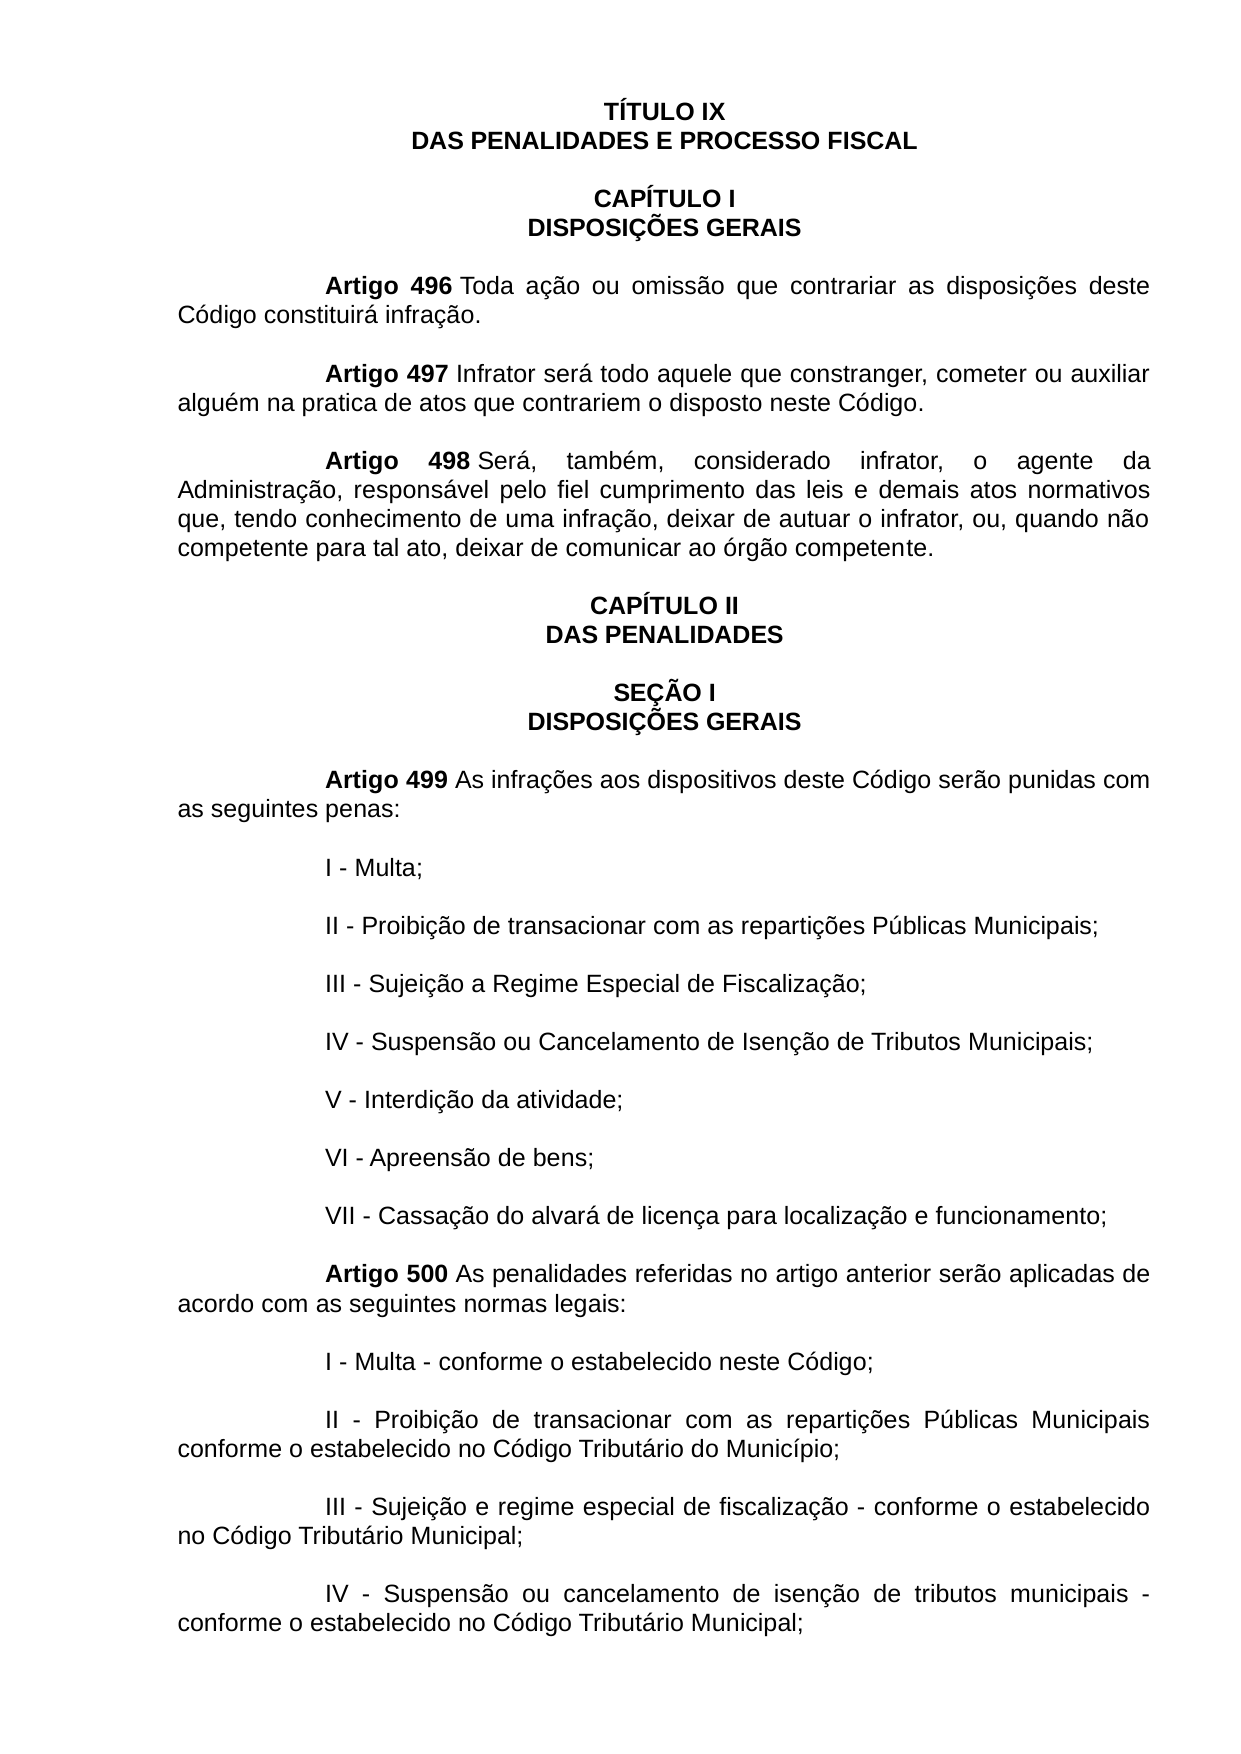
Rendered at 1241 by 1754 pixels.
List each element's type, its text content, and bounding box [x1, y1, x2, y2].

text Artigo 500 As penalidades referidas no artigo anterior serão aplicadas de acordo com as seguintes normas legais: [177, 1259, 1152, 1317]
text III - Sujeição e regime especial de fiscalização - conforme o estabelecido no Código Tributário Municipal; [177, 1492, 1152, 1550]
text I - Multa; [177, 852, 1152, 882]
text Artigo 496 Toda ação ou omissão que contrariar as disposições deste Código constituirá infração. [177, 271, 1152, 329]
text DAS PENALIDADES E PROCESSO FISCAL [177, 126, 1152, 155]
text TÍTULO IX [177, 97, 1152, 126]
text II - Proibição de transacionar com as repartições Públicas Municipais conforme o estabelecido no Código Tributário do Município; [177, 1405, 1152, 1463]
text DISPOSIÇÕES GERAIS [177, 213, 1152, 242]
text DISPOSIÇÕES GERAIS [177, 707, 1152, 736]
text Artigo 497 Infrator será todo aquele que constranger, cometer ou auxiliar alguém na pratica de atos que contrariem o disposto neste Código. [177, 358, 1152, 417]
text Artigo 498 Será, também, considerado infrator, o agente da Administração, respon­sável pelo fiel cumprimento das leis e demais atos normativos que, tendo conhecimento de uma infração, deixar de autuar o infrator, ou, quando não competente para tal ato, deixar de comunicar ao órgão competen­te. [177, 446, 1152, 562]
text II - Proibição de transacionar com as repartições Públicas Municipais; [177, 911, 1152, 940]
text III - Sujeição a Regime Especial de Fiscalização; [177, 969, 1152, 998]
text CAPÍTULO I [177, 184, 1152, 213]
text VII - Cassação do alvará de licença para localização e funcionamento; [177, 1201, 1152, 1230]
text I - Multa - conforme o estabelecido neste Código; [177, 1347, 1152, 1376]
text VI - Apreensão de bens; [177, 1143, 1152, 1172]
text V - Interdição da atividade; [177, 1085, 1152, 1114]
text SEÇÃO I [177, 678, 1152, 707]
text IV - Suspensão ou Cancelamento de Isenção de Tributos Municipais; [177, 1027, 1152, 1056]
text IV - Suspensão ou cancelamento de isenção de tributos municipais - conforme o estabelecido no Código Tributário Municipal; [177, 1579, 1152, 1637]
text CAPÍTULO II [177, 591, 1152, 620]
text DAS PENALIDADES [177, 620, 1152, 649]
text Artigo 499 As infrações aos dispositivos deste Código serão punidas com as seguintes penas: [177, 765, 1152, 823]
